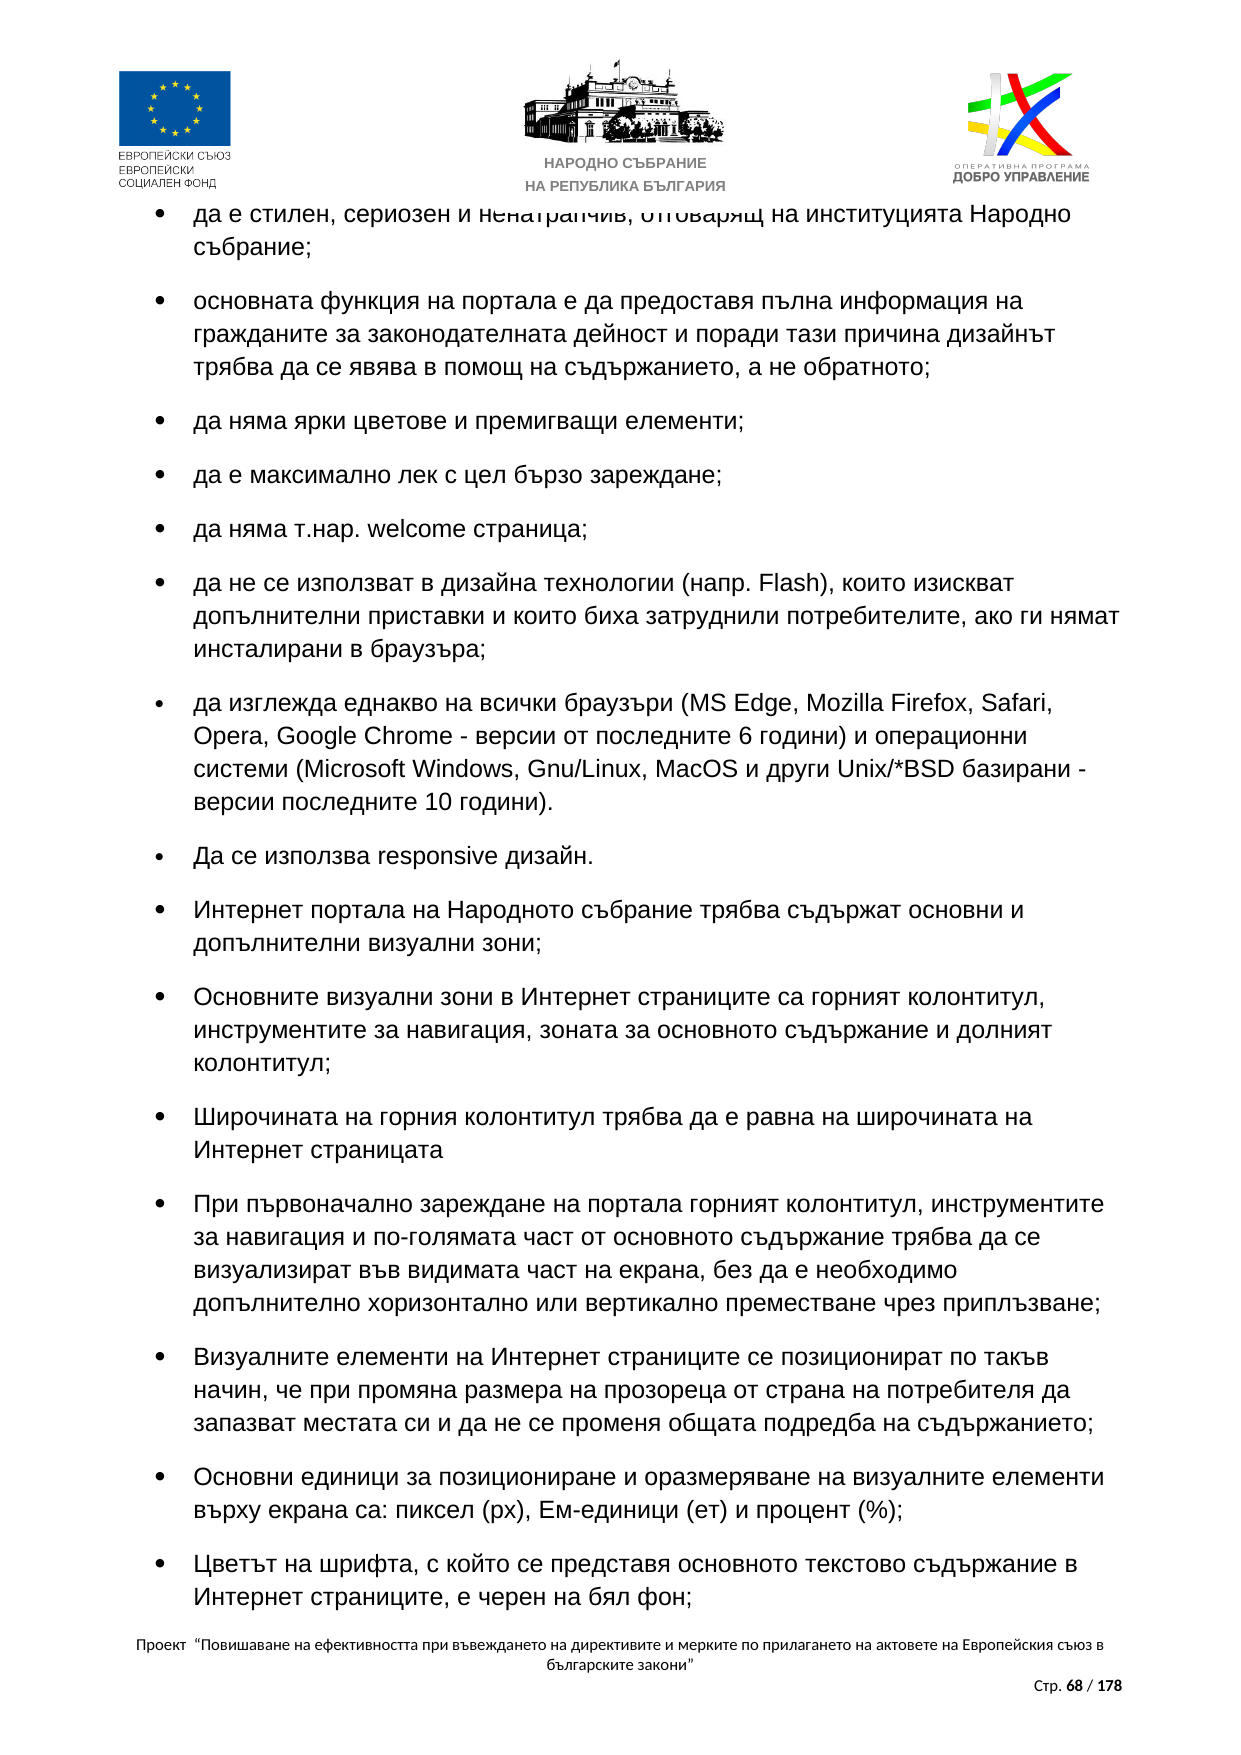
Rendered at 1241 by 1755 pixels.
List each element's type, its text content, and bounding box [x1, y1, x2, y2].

list основната функция на портала е да предоставя пълна информация на гражданите за законодателната дейност и поради тази причина дизайнът трябва да се явява в помощ на съдържанието, а не обратното; [156, 286, 1122, 381]
list да няма ярки цветове и премигващи елементи; [156, 406, 1122, 435]
list да изглежда еднакво на всички браузъри (MS Edge, Mozilla Firefox, Safari, Opera, Google Chrome - версии от последните 6 години) и операционни системи (Microsoft Windows, Gnu/Linux, MacOS и други Unix/*BSD базирани - версии последните 10 години). [156, 688, 1122, 816]
list да е стилен, сериозен и ненатрапчив, отговарящ на институцията Народно събрание; [156, 199, 1122, 261]
list да не се използват в дизайна технологии (напр. Flash), които изискват допълнителни приставки и които биха затруднили потребителите, ако ги нямат инсталирани в браузъра; [156, 568, 1122, 663]
list Основните визуални зони в Интернет страниците са горният колонтитул, инструментите за навигация, зоната за основното съдържание и долният колонтитул; [156, 982, 1122, 1077]
list да е максимално лек с цел бързо зареждане; [156, 460, 1122, 489]
list Да се използва responsive дизайн. [156, 841, 1122, 870]
list да няма т.нар. welcome страница; [156, 514, 1122, 543]
list Широчината на горния колонтитул трябва да е равна на широчината на Интернет страницата [156, 1102, 1122, 1164]
list Визуалните елементи на Интернет страниците се позиционират по такъв начин, че при промяна размера на прозореца от страна на потребителя да запазват местата си и да не се променя общата подредба на съдържанието; [156, 1342, 1122, 1437]
list Интернет портала на Народното събрание трябва съдържат основни и допълнителни визуални зони; [156, 895, 1122, 957]
list Цветът на шрифта, с който се представя основното текстово съдържание в Интернет страниците, е черен на бял фон; [156, 1549, 1122, 1611]
list При първоначално зареждане на портала горният колонтитул, инструментите за навигация и по-голямата част от основното съдържание трябва да се визуализират във видимата част на екрана, без да е необходимо допълнително хоризонтално или вертикално преместване чрез приплъзване; [156, 1189, 1122, 1317]
list Основни единици за позициониране и оразмеряване на визуалните елементи върху екрана са: пиксел (рх), Ем-единици (ет) и процент (%); [156, 1462, 1122, 1524]
